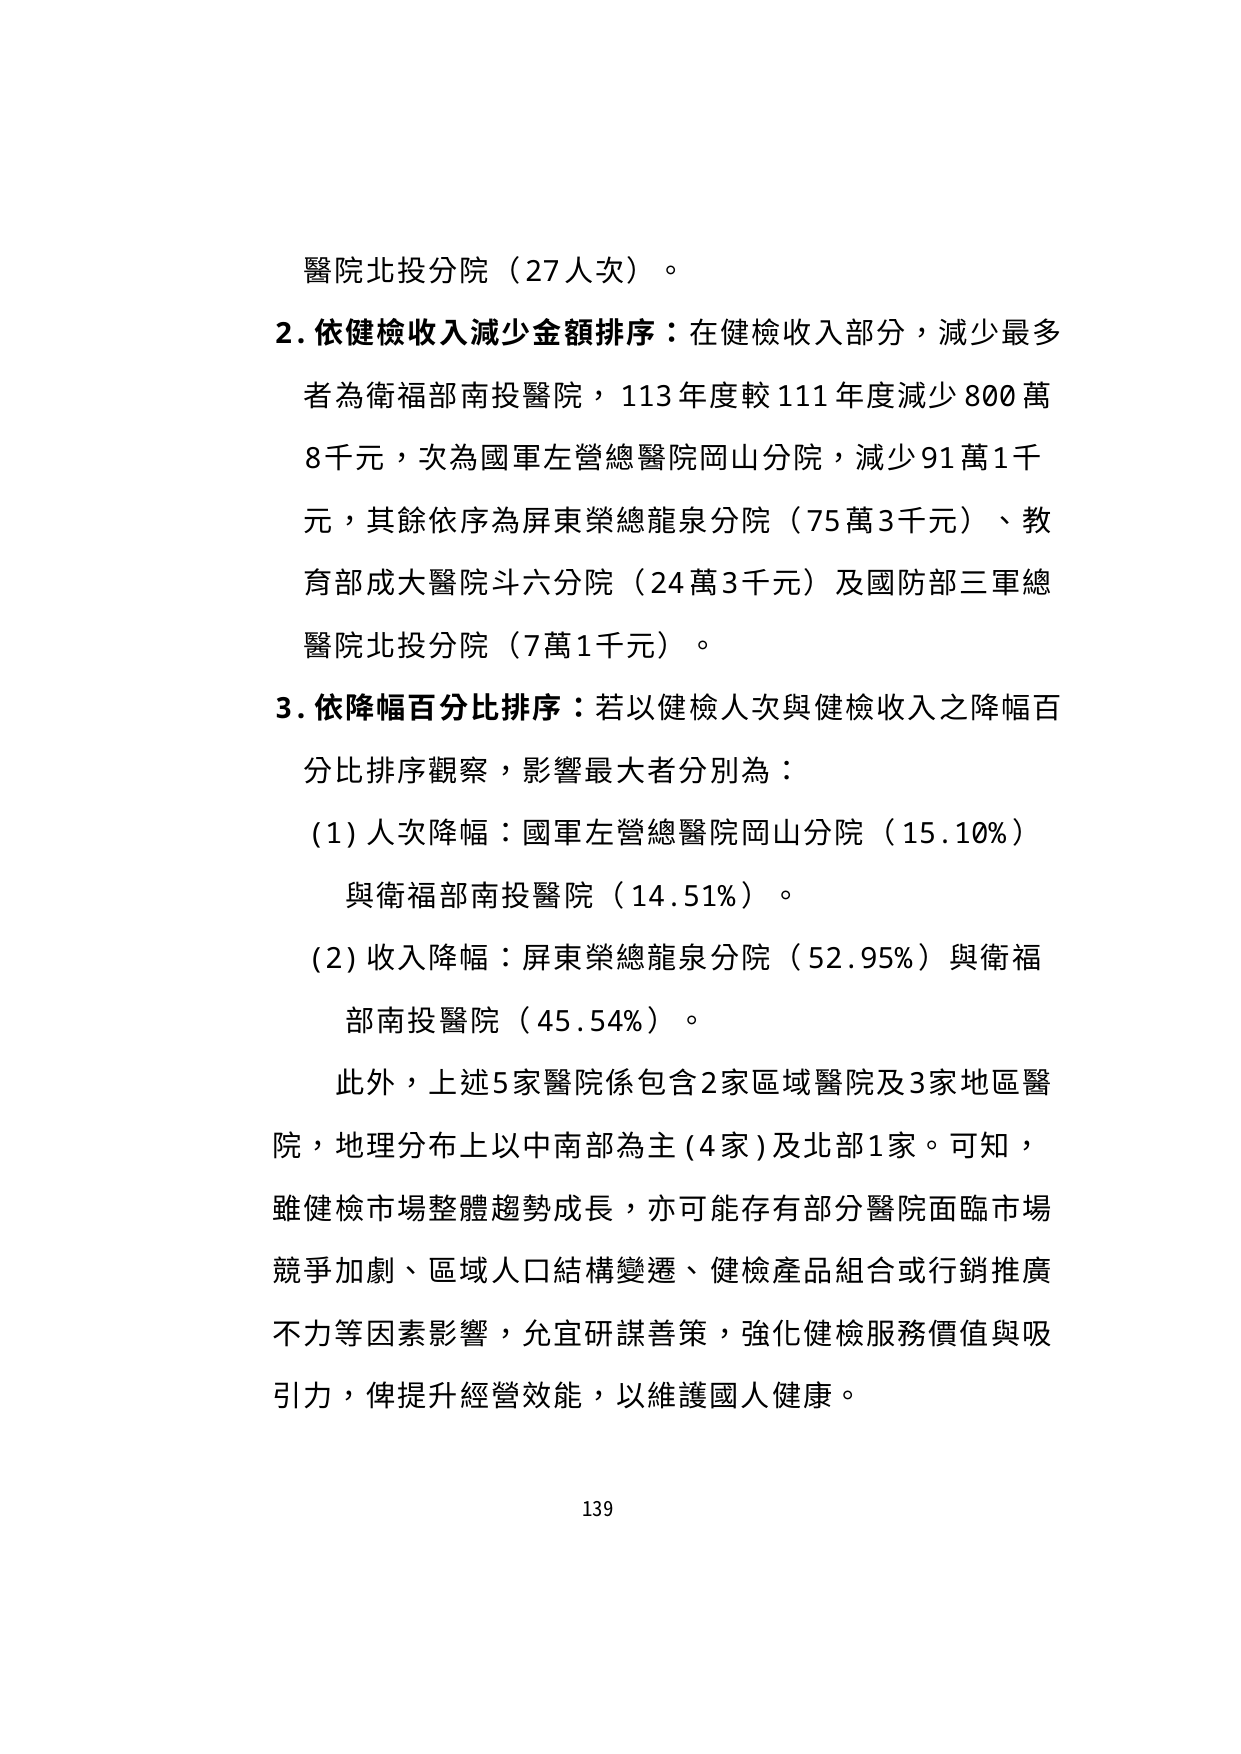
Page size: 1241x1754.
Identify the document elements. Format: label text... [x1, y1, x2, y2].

text 醫院北投分院（27人次）。 [266, 227, 1063, 290]
text 此外，上述5家醫院係包含2家區域醫院及3家地區醫院，地理分布上以中南部為主(4家)及北部1家。可知，雖健檢市場整體趨勢成長，亦可能存有部分醫院面臨市場競爭加劇、區域人口結構變遷、健檢產品組合或行銷推廣不力等因素影響，允宜研謀善策，強化健檢服務價值與吸引力，俾提升經營效能，以維護國人健康。 [266, 1040, 1063, 1415]
text (1)人次降幅：國軍左營總醫院岡山分院（15.10%）與衛福部南投醫院（14.51%）。 [295, 790, 1063, 915]
text 3.依降幅百分比排序：若以健檢人次與健檢收入之降幅百分比排序觀察，影響最大者分別為： [266, 665, 1063, 790]
text (2)收入降幅：屏東榮總龍泉分院（52.95%）與衛福部南投醫院（45.54%）。 [295, 915, 1063, 1040]
text 2.依健檢收入減少金額排序：在健檢收入部分，減少最多者為衛福部南投醫院，113年度較111年度減少800萬8千元，次為國軍左營總醫院岡山分院，減少91萬1千元，其餘依序為屏東榮總龍泉分院（75萬3千元）、教育部成大醫院斗六分院（24萬3千元）及國防部三軍總醫院北投分院（7萬1千元）。 [266, 290, 1063, 665]
